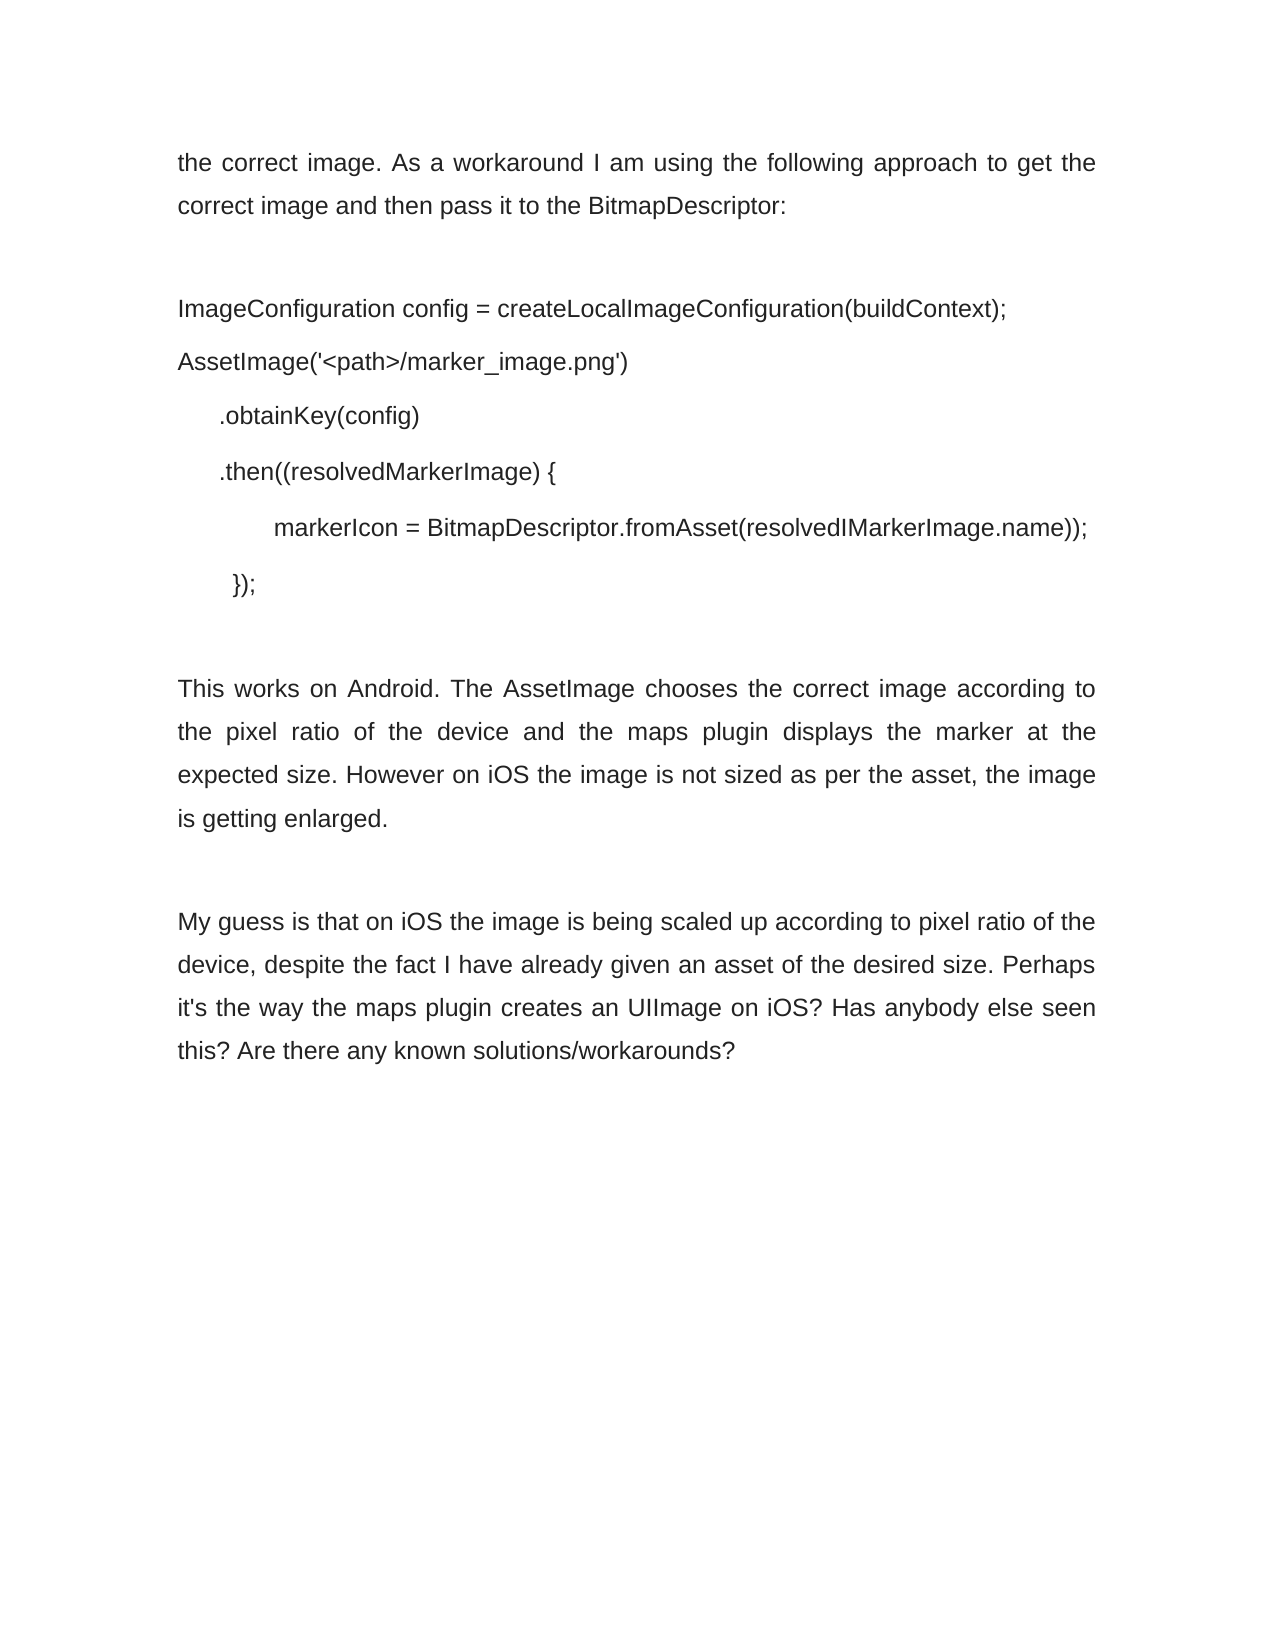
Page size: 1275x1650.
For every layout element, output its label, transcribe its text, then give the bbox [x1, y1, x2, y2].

text This works on Android. The AssetImage chooses the correct image according to the pixel ratio of the device and the maps plugin displays the marker at the expected size. However on iOS the image is not sized as per the asset, the image is getting enlarged. [177, 674, 1098, 832]
text the correct image. As a workaround I am using the following approach to get the correct image and then pass it to the BitmapDescriptor: [177, 148, 1098, 219]
text .obtainKey(config) [177, 401, 1098, 431]
text ImageConfiguration config = createLocalImageConfiguration(buildContext); [177, 294, 1098, 322]
text .then((resolvedMarkerImage) { [177, 457, 1098, 487]
text }); [177, 569, 1098, 599]
text markerIcon = BitmapDescriptor.fromAsset(resolvedIMarkerImage.name)); [177, 513, 1098, 543]
text My guess is that on iOS the image is being scaled up according to pixel ratio of the device, despite the fact I have already given an asset of the desired size. Perhaps it's the way the maps plugin creates an UIImage on iOS? Has anybody else seen this? Are there any known solutions/workarounds? [177, 907, 1098, 1065]
text AssetImage('<path>/marker_image.png') [177, 347, 1098, 376]
